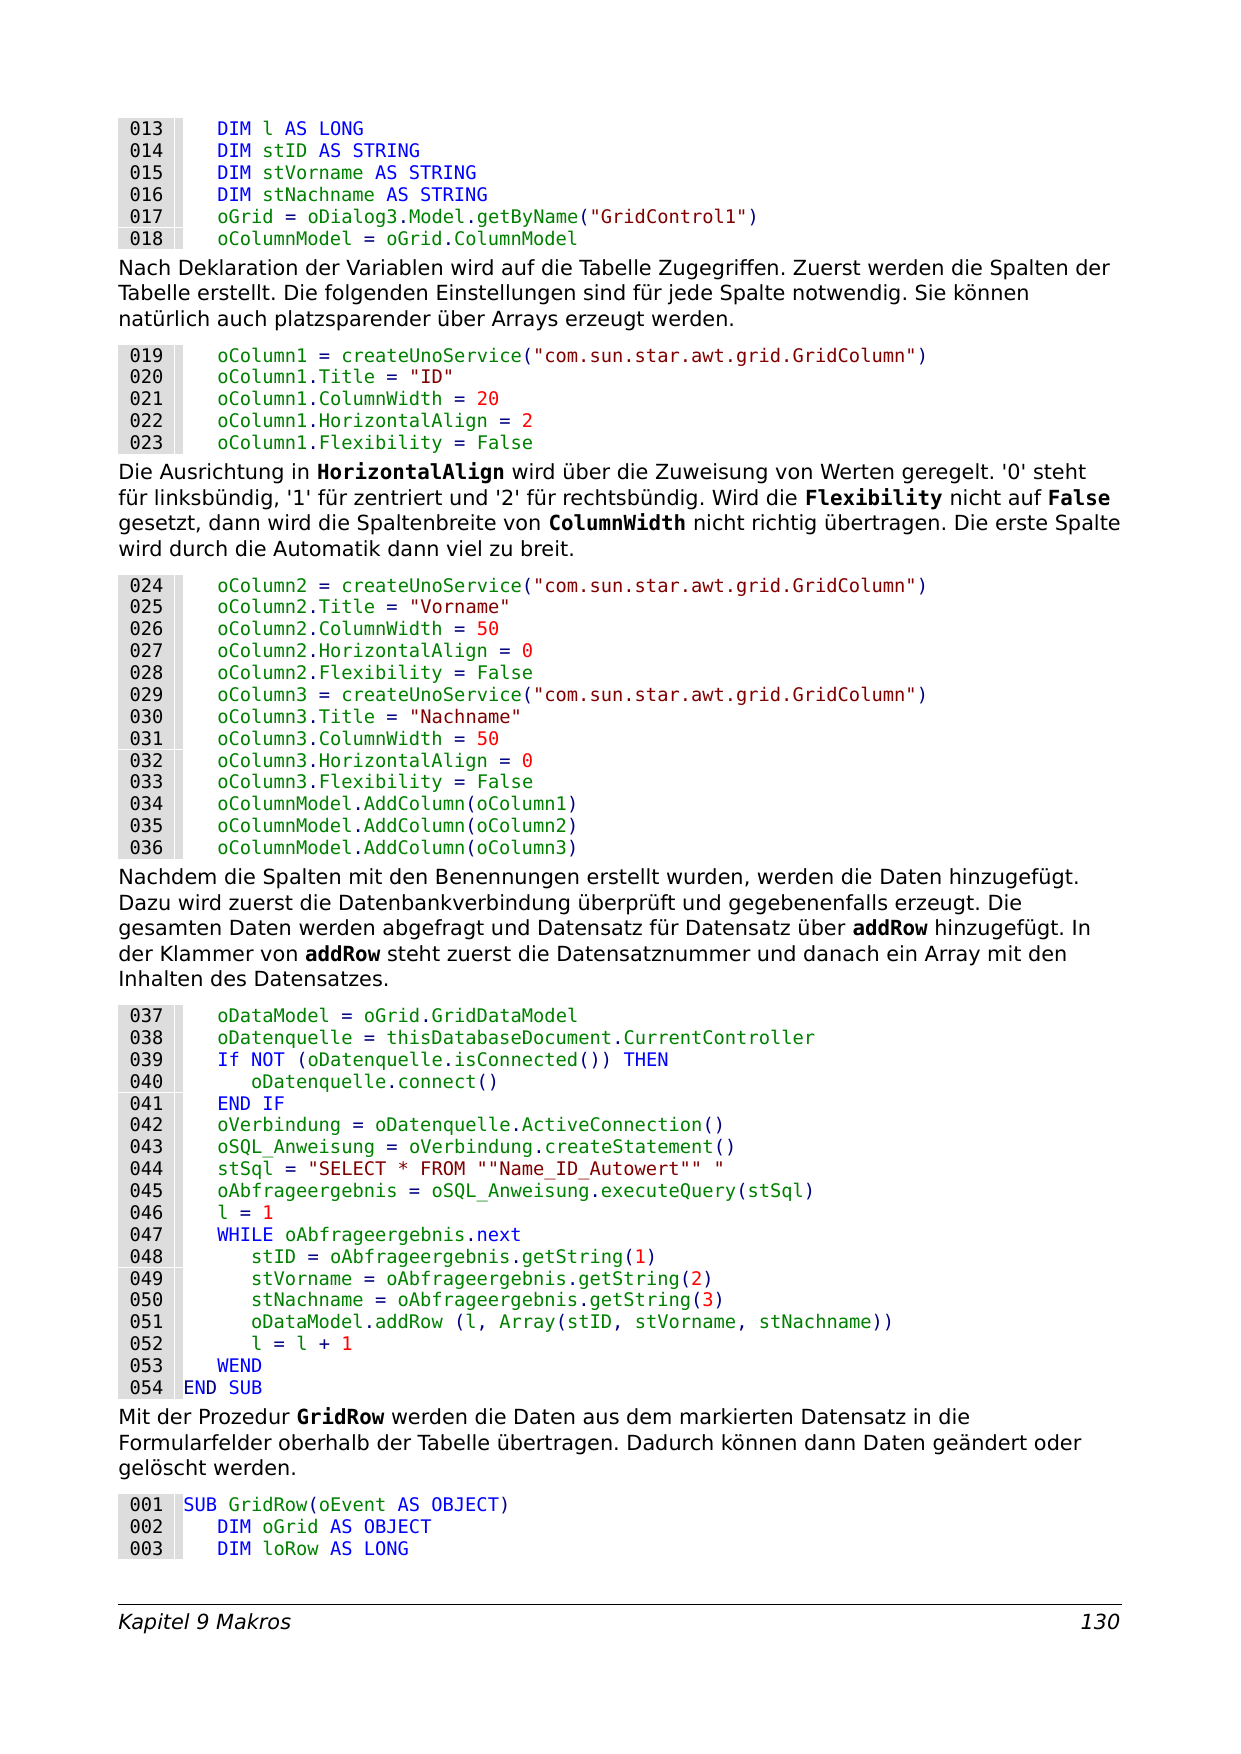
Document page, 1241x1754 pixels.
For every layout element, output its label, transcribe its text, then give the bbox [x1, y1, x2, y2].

list oSQL_Anweisung = oVerbindung.createStatement() [183, 1136, 1122, 1158]
list oColumn2.Title = "Vorname" [183, 596, 1122, 618]
list If NOT (oDatenquelle.isConnected()) THEN [183, 1049, 1122, 1071]
list oVerbindung = oDatenquelle.ActiveConnection() [183, 1114, 1122, 1136]
list oColumnModel.AddColumn(oColumn3) [183, 837, 1122, 859]
list stNachname = oAbfrageergebnis.getString(3) [183, 1289, 1122, 1311]
list WHILE oAbfrageergebnis.next [183, 1224, 1122, 1246]
list oDataModel.addRow (l, Array(stID, stVorname, stNachname)) [183, 1311, 1122, 1333]
list oColumn3.Title = "Nachname" [183, 706, 1122, 728]
list oDatenquelle.connect() [183, 1071, 1122, 1092]
list oColumn1.HorizontalAlign = 2 [183, 410, 1122, 432]
list oColumn1 = createUnoService("com.sun.star.awt.grid.GridColumn") [118, 344, 1122, 366]
list oAbfrageergebnis = oSQL_Anweisung.executeQuery(stSql) [183, 1180, 1122, 1202]
text Die Ausrichtung in HorizontalAlign wird über die Zuweisung von Werten geregelt. '0' steht für linksbündig, '1' für zentriert und '2' für rechtsbündig. Wird die Flexibility nicht auf False gesetzt, dann wird die Spaltenbreite von ColumnWidth nicht richtig übertragen. Die erste Spalte wird durch die Automatik dann viel zu breit. [118, 460, 1122, 561]
list oDatenquelle = thisDatabaseDocument.CurrentController [183, 1027, 1122, 1049]
list oColumn3.Flexibility = False [183, 771, 1122, 793]
list DIM oGrid AS OBJECT [183, 1516, 1122, 1538]
list l = 1 [183, 1202, 1122, 1224]
list DIM stNachname AS STRING [183, 184, 1122, 206]
list oColumnModel = oGrid.ColumnModel [118, 227, 1122, 249]
list oColumn1.ColumnWidth = 20 [183, 388, 1122, 410]
list oColumn2 = createUnoService("com.sun.star.awt.grid.GridColumn") [118, 574, 1122, 596]
list stVorname = oAbfrageergebnis.getString(2) [118, 1267, 1122, 1289]
text Nach Deklaration der Variablen wird auf die Tabelle Zugegriffen. Zuerst werden die Spalten der Tabelle erstellt. Die folgenden Einstellungen sind für jede Spalte notwendig. Sie können natürlich auch platzsparender über Arrays erzeugt werden. [118, 256, 1122, 331]
list oColumn1.Flexibility = False [183, 432, 1122, 454]
list oColumnModel.AddColumn(oColumn1) [183, 793, 1122, 815]
list WEND [183, 1355, 1122, 1377]
list oColumn2.HorizontalAlign = 0 [183, 640, 1122, 662]
list stID = oAbfrageergebnis.getString(1) [183, 1246, 1122, 1267]
list oColumn2.Flexibility = False [183, 662, 1122, 684]
list DIM stID AS STRING [183, 140, 1122, 162]
list oColumn3.ColumnWidth = 50 [183, 728, 1122, 749]
text Nachdem die Spalten mit den Benennungen erstellt wurden, werden die Daten hinzugefügt. Dazu wird zuerst die Datenbankverbindung überprüft und gegebenenfalls erzeugt. Die gesamten Daten werden abgefragt und Datensatz für Datensatz über addRow hinzugefügt. In der Klammer von addRow steht zuerst die Datensatznummer und danach ein Array mit den Inhalten des Datensatzes. [118, 865, 1122, 991]
list END IF [118, 1092, 1122, 1114]
list oColumn1.Title = "ID" [183, 366, 1122, 388]
list oColumnModel.AddColumn(oColumn2) [183, 815, 1122, 837]
text Mit der Prozedur GridRow werden die Daten aus dem markierten Datensatz in die Formularfelder oberhalb der Tabelle übertragen. Dadurch können dann Daten geändert oder gelöscht werden. [118, 1405, 1122, 1480]
list SUB GridRow(oEvent AS OBJECT) [183, 1494, 1122, 1516]
list oDataModel = oGrid.GridDataModel [183, 1005, 1122, 1027]
list stSql = "SELECT * FROM ""Name_ID_Autowert"" " [183, 1158, 1122, 1180]
list oColumn2.ColumnWidth = 50 [183, 618, 1122, 640]
list oColumn3 = createUnoService("com.sun.star.awt.grid.GridColumn") [183, 684, 1122, 706]
list DIM loRow AS LONG [183, 1538, 1122, 1559]
list oColumn3.HorizontalAlign = 0 [118, 749, 1122, 771]
list DIM l AS LONG [183, 118, 1122, 140]
list l = l + 1 [183, 1333, 1122, 1355]
list END SUB [183, 1377, 1122, 1399]
list oGrid = oDialog3.Model.getByName("GridControl1") [183, 206, 1122, 227]
list DIM stVorname AS STRING [183, 162, 1122, 184]
